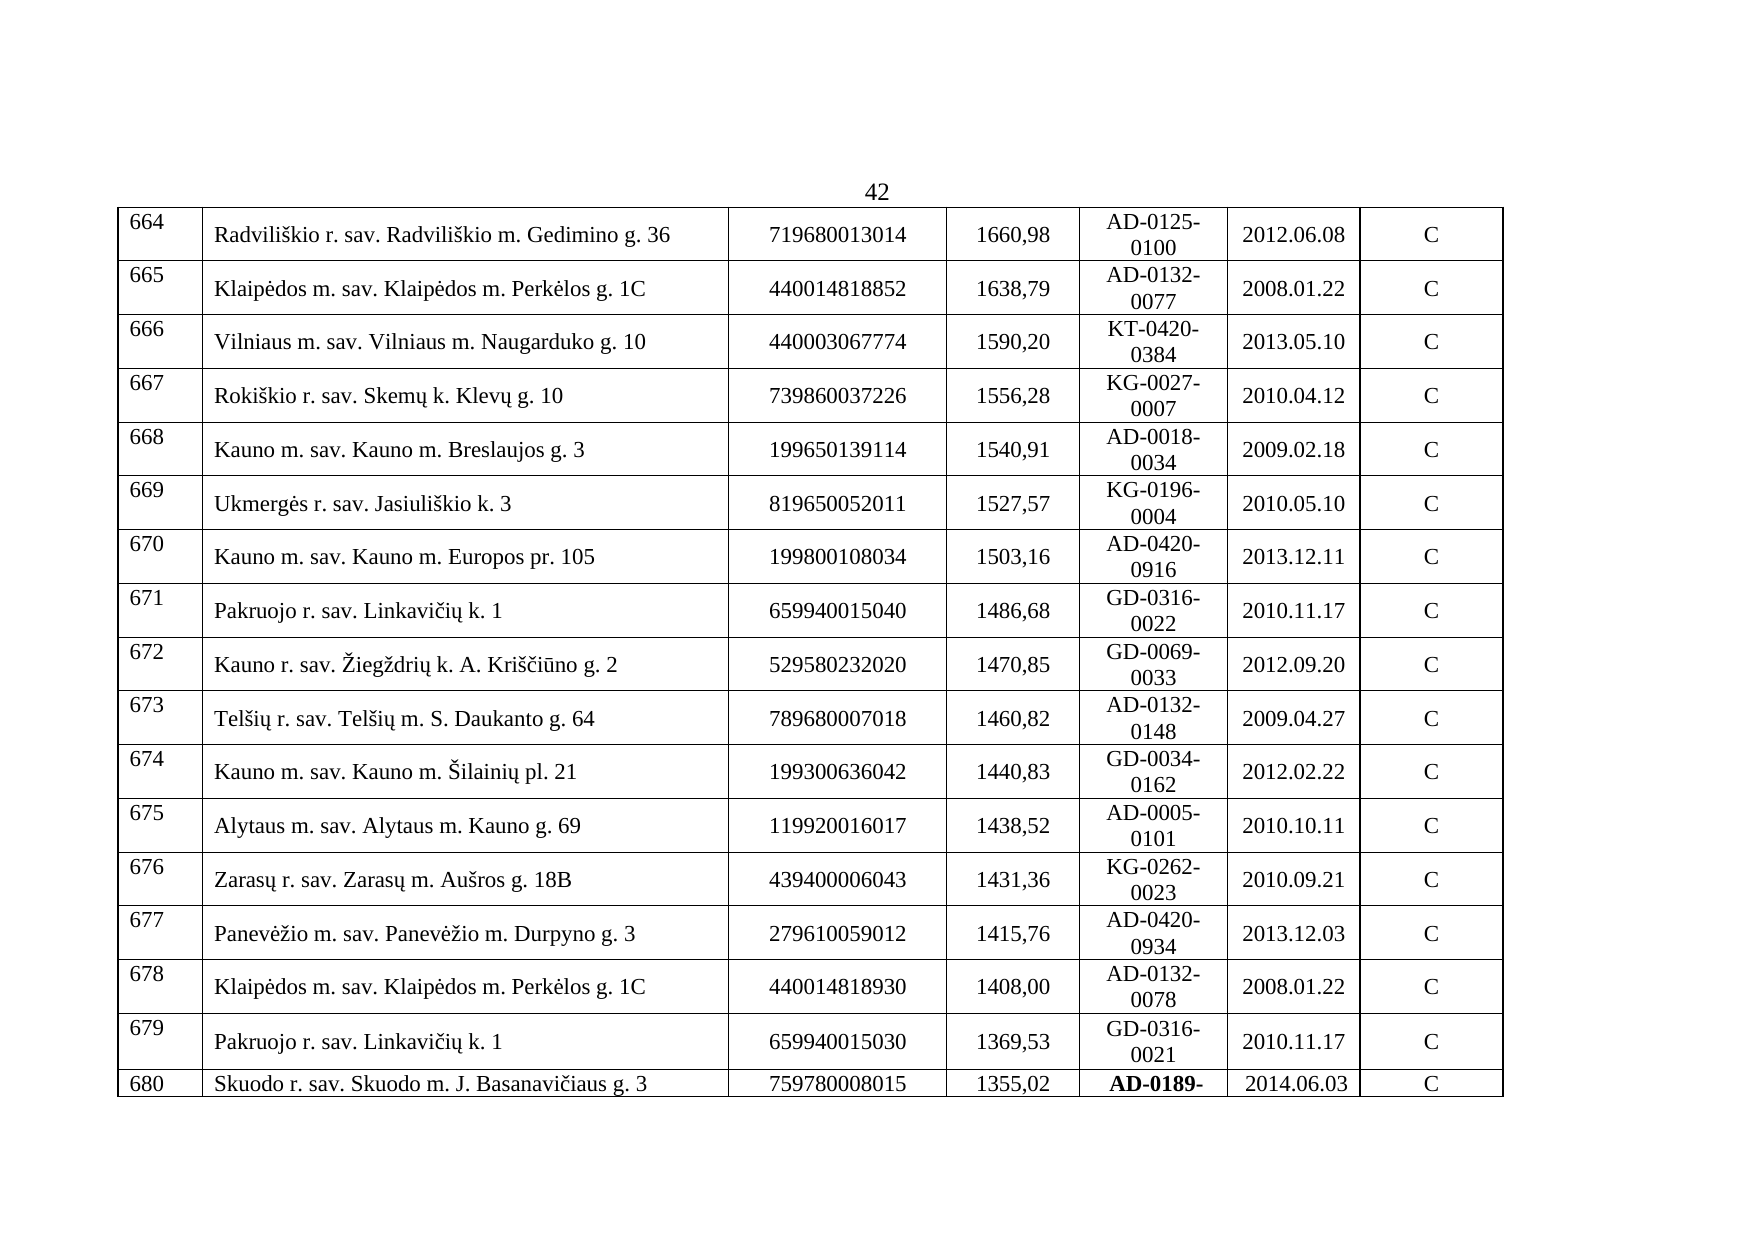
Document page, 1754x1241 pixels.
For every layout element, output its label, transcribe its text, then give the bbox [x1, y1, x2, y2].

table_cell Vilniaus m. sav. Vilniaus m. Naugarduko g. 10 [203, 315, 728, 368]
table_cell 1415,76 [947, 906, 1079, 959]
table_cell 671 [119, 584, 202, 637]
table_cell 659940015030 [729, 1014, 946, 1069]
table_cell 675 [119, 799, 202, 852]
table_cell Zarasų r. sav. Zarasų m. Aušros g. 18B [203, 853, 728, 905]
table_cell C [1361, 745, 1502, 798]
table_cell 669 [119, 476, 202, 529]
table_cell AD-0018-0034 [1080, 423, 1227, 475]
table_cell Telšių r. sav. Telšių m. S. Daukanto g. 64 [203, 691, 728, 744]
table_cell 199300636042 [729, 745, 946, 798]
table_cell GD-0069-0033 [1080, 638, 1227, 690]
table_cell C [1361, 960, 1502, 1013]
table_cell AD-0132-0078 [1080, 960, 1227, 1013]
table_cell Pakruojo r. sav. Linkavičių k. 1 [203, 584, 728, 637]
table_cell 664 [119, 208, 202, 260]
table_cell 199800108034 [729, 530, 946, 583]
table_cell 680 [119, 1070, 202, 1096]
table_cell 1660,98 [947, 208, 1079, 260]
table_cell 1540,91 [947, 423, 1079, 475]
table_cell 439400006043 [729, 853, 946, 905]
table_cell C [1361, 423, 1502, 475]
table_cell GD-0316-0022 [1080, 584, 1227, 637]
table_cell 819650052011 [729, 476, 946, 529]
table_cell 2009.04.27 [1228, 691, 1359, 744]
table_cell 678 [119, 960, 202, 1013]
table_cell KG-0196-0004 [1080, 476, 1227, 529]
table_cell 679 [119, 1014, 202, 1069]
table_cell C [1361, 853, 1502, 905]
table_cell 674 [119, 745, 202, 798]
table_cell 2012.02.22 [1228, 745, 1359, 798]
table_cell 279610059012 [729, 906, 946, 959]
table_cell AD-0005-0101 [1080, 799, 1227, 852]
table_cell Pakruojo r. sav. Linkavičių k. 1 [203, 1014, 728, 1069]
table_cell 672 [119, 638, 202, 690]
table_cell 667 [119, 369, 202, 422]
table_cell 1486,68 [947, 584, 1079, 637]
table_cell GD-0034-0162 [1080, 745, 1227, 798]
table_cell 2009.02.18 [1228, 423, 1359, 475]
table_cell 1438,52 [947, 799, 1079, 852]
table_cell 2010.04.12 [1228, 369, 1359, 422]
table_cell Alytaus m. sav. Alytaus m. Kauno g. 69 [203, 799, 728, 852]
table_cell KG-0262-0023 [1080, 853, 1227, 905]
table_cell 2013.12.03 [1228, 906, 1359, 959]
table_cell C [1361, 476, 1502, 529]
table_cell 673 [119, 691, 202, 744]
table_cell 2012.06.08 [1228, 208, 1359, 260]
table_cell C [1361, 799, 1502, 852]
table_cell 1355,02 [947, 1070, 1079, 1096]
table_cell 739860037226 [729, 369, 946, 422]
table_cell C [1361, 1070, 1502, 1096]
table_cell C [1361, 1014, 1502, 1069]
table_cell 2008.01.22 [1228, 960, 1359, 1013]
table_cell C [1361, 261, 1502, 314]
table_cell C [1361, 369, 1502, 422]
table_cell AD-0420-0934 [1080, 906, 1227, 959]
table_cell 676 [119, 853, 202, 905]
table_cell 1556,28 [947, 369, 1079, 422]
table_cell C [1361, 906, 1502, 959]
table_cell 789680007018 [729, 691, 946, 744]
table_cell C [1361, 638, 1502, 690]
table_cell Kauno m. sav. Kauno m. Šilainių pl. 21 [203, 745, 728, 798]
table_cell Klaipėdos m. sav. Klaipėdos m. Perkėlos g. 1C [203, 960, 728, 1013]
table_cell 668 [119, 423, 202, 475]
table_cell 2010.11.17 [1228, 1014, 1359, 1069]
table_cell 1460,82 [947, 691, 1079, 744]
table_cell 2013.12.11 [1228, 530, 1359, 583]
table_cell 1431,36 [947, 853, 1079, 905]
table_cell Ukmergės r. sav. Jasiuliškio k. 3 [203, 476, 728, 529]
table_cell Skuodo r. sav. Skuodo m. J. Basanavičiaus g. 3 [203, 1070, 728, 1096]
table_cell 1638,79 [947, 261, 1079, 314]
table_cell AD-0132-0148 [1080, 691, 1227, 744]
table_cell Radviliškio r. sav. Radviliškio m. Gedimino g. 36 [203, 208, 728, 260]
table_cell 759780008015 [729, 1070, 946, 1096]
table_cell 659940015040 [729, 584, 946, 637]
table_cell Kauno r. sav. Žiegždrių k. A. Kriščiūno g. 2 [203, 638, 728, 690]
table_cell KG-0027-0007 [1080, 369, 1227, 422]
table_cell 2010.09.21 [1228, 853, 1359, 905]
table_cell Klaipėdos m. sav. Klaipėdos m. Perkėlos g. 1C [203, 261, 728, 314]
table_cell 2012.09.20 [1228, 638, 1359, 690]
table_cell C [1361, 315, 1502, 368]
table_cell 665 [119, 261, 202, 314]
table_cell 199650139114 [729, 423, 946, 475]
table_cell Kauno m. sav. Kauno m. Breslaujos g. 3 [203, 423, 728, 475]
table_cell 1408,00 [947, 960, 1079, 1013]
table_cell Rokiškio r. sav. Skemų k. Klevų g. 10 [203, 369, 728, 422]
table_cell 1503,16 [947, 530, 1079, 583]
table_cell 2010.11.17 [1228, 584, 1359, 637]
table_cell 1527,57 [947, 476, 1079, 529]
table_cell 440003067774 [729, 315, 946, 368]
table_cell Panevėžio m. sav. Panevėžio m. Durpyno g. 3 [203, 906, 728, 959]
table_cell 440014818930 [729, 960, 946, 1013]
table_cell KT-0420-0384 [1080, 315, 1227, 368]
table_cell 1369,53 [947, 1014, 1079, 1069]
table_cell 440014818852 [729, 261, 946, 314]
table_cell 2014.06.03 [1228, 1070, 1359, 1096]
table_cell 719680013014 [729, 208, 946, 260]
table_cell AD-0132-0077 [1080, 261, 1227, 314]
table_cell 1590,20 [947, 315, 1079, 368]
table_cell 2008.01.22 [1228, 261, 1359, 314]
table_cell 1440,83 [947, 745, 1079, 798]
table_cell 677 [119, 906, 202, 959]
table_cell AD-0189- [1080, 1070, 1227, 1096]
table_cell C [1361, 530, 1502, 583]
table_cell 2010.10.11 [1228, 799, 1359, 852]
table_cell GD-0316-0021 [1080, 1014, 1227, 1069]
table_cell AD-0420-0916 [1080, 530, 1227, 583]
table_cell 119920016017 [729, 799, 946, 852]
table_cell AD-0125-0100 [1080, 208, 1227, 260]
table_cell C [1361, 584, 1502, 637]
table_cell 529580232020 [729, 638, 946, 690]
table_cell C [1361, 208, 1502, 260]
table_cell 670 [119, 530, 202, 583]
table_cell C [1361, 691, 1502, 744]
table_cell Kauno m. sav. Kauno m. Europos pr. 105 [203, 530, 728, 583]
table_cell 1470,85 [947, 638, 1079, 690]
table_cell 2013.05.10 [1228, 315, 1359, 368]
table_cell 2010.05.10 [1228, 476, 1359, 529]
table_cell 666 [119, 315, 202, 368]
